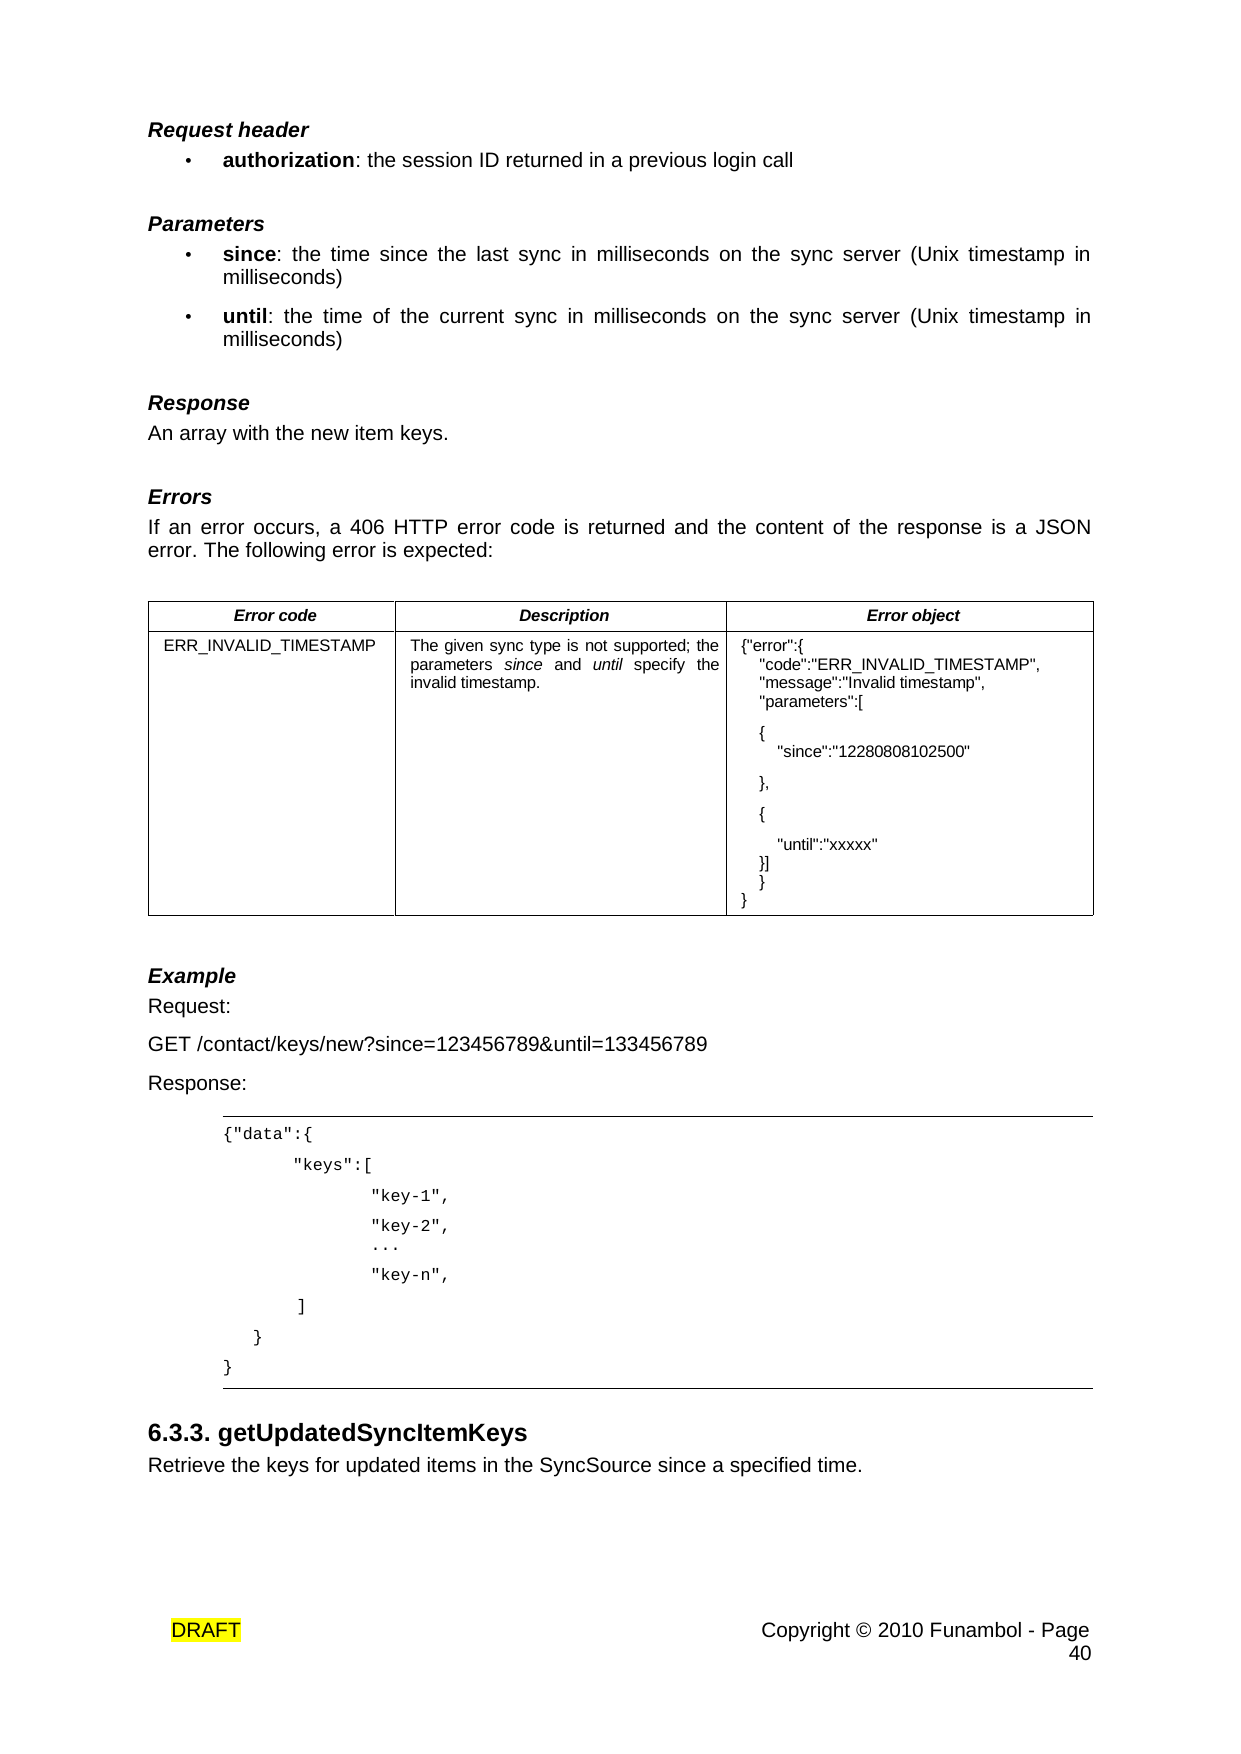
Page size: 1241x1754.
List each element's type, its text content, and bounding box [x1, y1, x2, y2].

list authorization: the session ID returned in a previous login call [185, 148, 1093, 172]
list until: the time of the current sync in milliseconds on the sync server (Unix timestamp in milliseconds) [185, 304, 1093, 351]
text {"data":{ [223, 1117, 1093, 1145]
subtitle Example [148, 964, 1093, 988]
subtitle Request header [148, 118, 1093, 142]
text ] [223, 1287, 1093, 1316]
subtitle Response [148, 391, 1093, 415]
text "keys":[ [223, 1146, 1093, 1175]
text } [223, 1349, 1093, 1388]
text An array with the new item keys. [148, 421, 1093, 445]
text "key-2", ... [223, 1208, 1093, 1255]
list since: the time since the last sync in milliseconds on the sync server (Unix timestamp in milliseconds) [185, 242, 1093, 289]
table_cell The given sync type is not supported; the parameters since and until specify the invalid timestamp. [396, 632, 726, 915]
text Retrieve the keys for updated items in the SyncSource since a specified time. [148, 1453, 1093, 1477]
subtitle getUpdatedSyncItemKeys [148, 1419, 1093, 1447]
text If an error occurs, a 406 HTTP error code is returned and the content of the response is a JSON error. The following error is expected: [148, 515, 1093, 562]
text "key-n", [223, 1257, 1093, 1286]
text GET /contact/keys/new?since=123456789&until=133456789 [148, 1033, 1093, 1056]
subtitle Errors [148, 485, 1093, 509]
subtitle Parameters [148, 212, 1093, 236]
text Response: [148, 1071, 1093, 1095]
text Request: [148, 994, 1093, 1018]
table_header Error object [727, 602, 1093, 631]
text } [223, 1318, 1093, 1347]
text "key-1", [223, 1177, 1093, 1206]
table_header Error code [149, 602, 394, 631]
table_cell ERR_INVALID_TIMESTAMP [149, 632, 394, 915]
table_header Description [396, 602, 726, 631]
table_cell {"error":{ "code":"ERR_INVALID_TIMESTAMP", "message":"Invalid timestamp", "parameters":[ { "since":"12280808102500" }, { "until":"xxxxx" }] } } [727, 632, 1093, 915]
